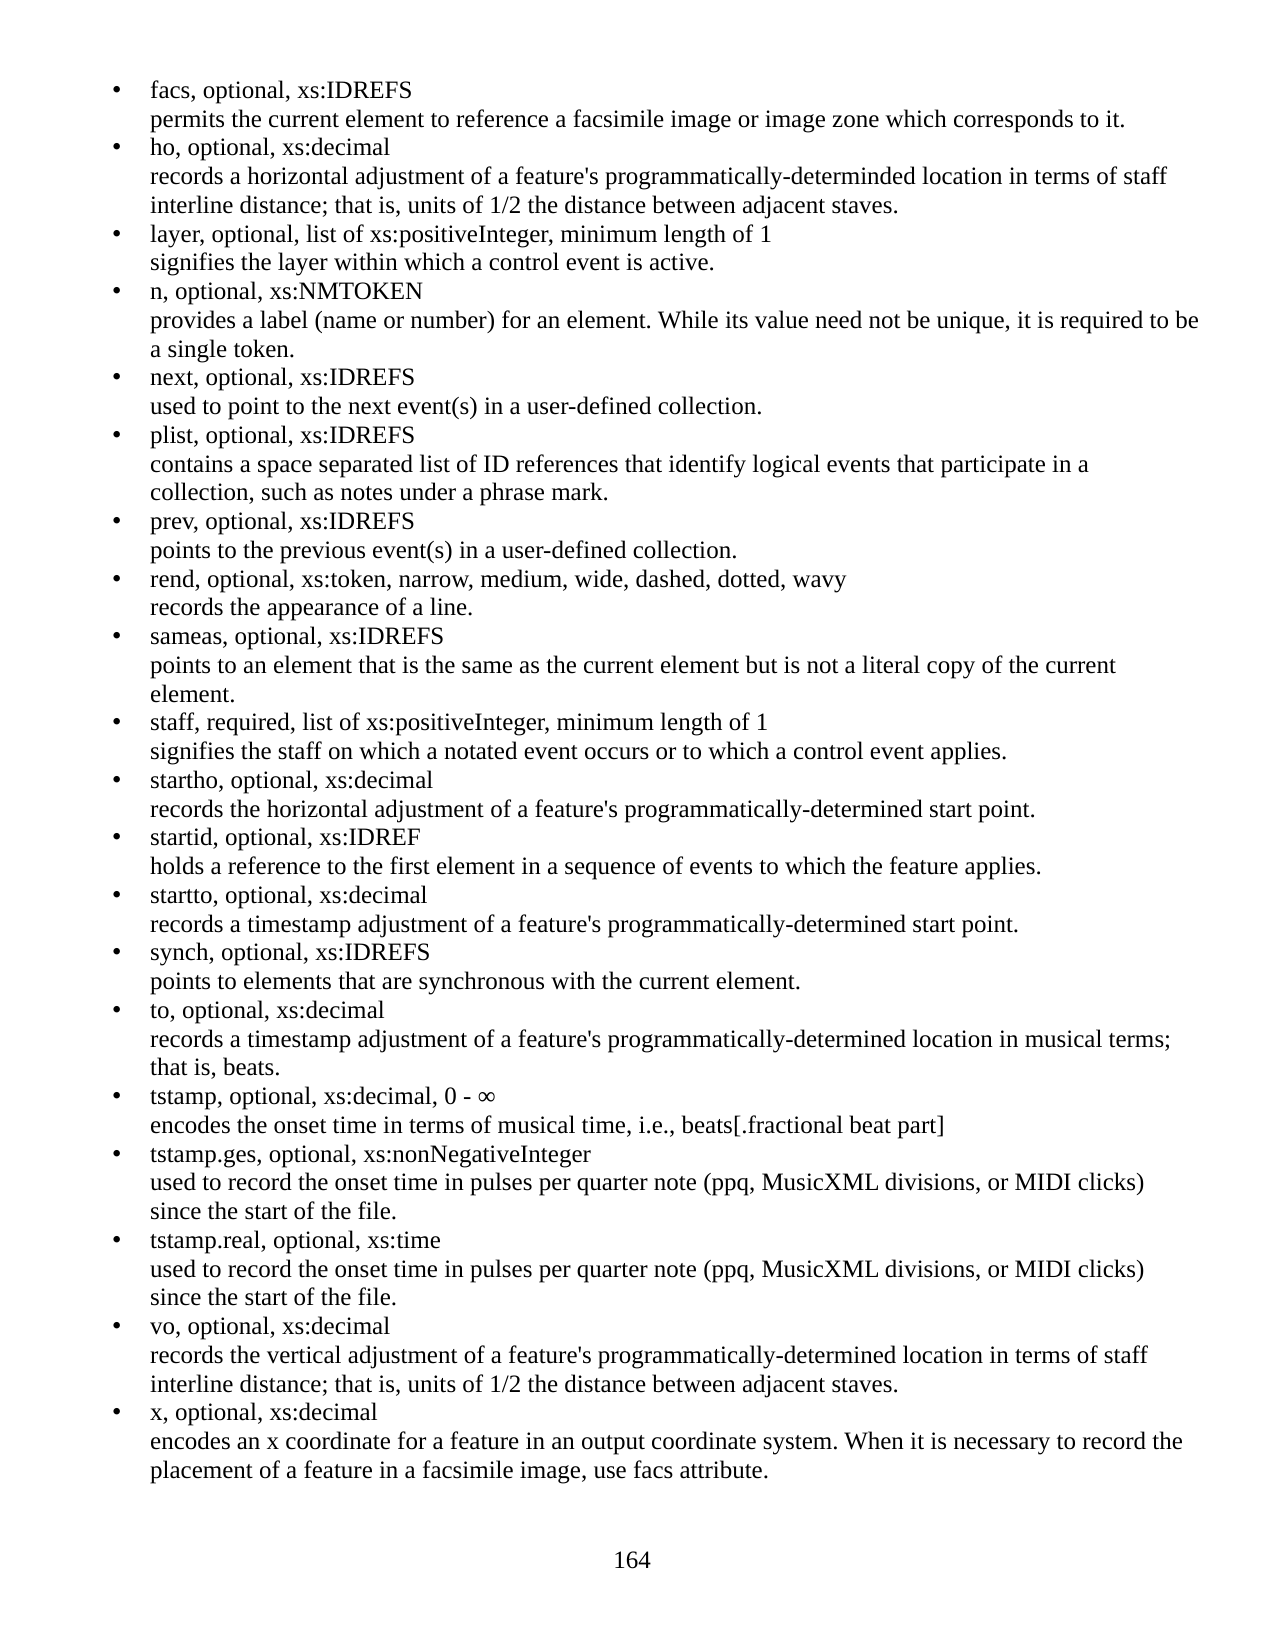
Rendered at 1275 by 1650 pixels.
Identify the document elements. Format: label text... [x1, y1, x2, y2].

list tstamp, optional, xs:decimal, 0 - ∞ encodes the onset time in terms of musical time, i.e., beats[.fractional beat part] [112, 1081, 1200, 1139]
list to, optional, xs:decimal records a timestamp adjustment of a feature's programmatically-determined location in musical terms; that is, beats. [112, 995, 1200, 1081]
list tstamp.ges, optional, xs:nonNegativeInteger used to record the onset time in pulses per quarter note (ppq, MusicXML divisions, or MIDI clicks) since the start of the file. [112, 1139, 1200, 1225]
list startid, optional, xs:IDREF holds a reference to the first element in a sequence of events to which the feature applies. [112, 822, 1200, 880]
list ho, optional, xs:decimal records a horizontal adjustment of a feature's programmatically-determinded location in terms of staff interline distance; that is, units of 1/2 the distance between adjacent staves. [112, 132, 1200, 219]
list vo, optional, xs:decimal records the vertical adjustment of a feature's programmatically-determined location in terms of staff interline distance; that is, units of 1/2 the distance between adjacent staves. [112, 1311, 1200, 1397]
list plist, optional, xs:IDREFS contains a space separated list of ID references that identify logical events that participate in a collection, such as notes under a phrase mark. [112, 420, 1200, 506]
list tstamp.real, optional, xs:time used to record the onset time in pulses per quarter note (ppq, MusicXML divisions, or MIDI clicks) since the start of the file. [112, 1225, 1200, 1311]
list layer, optional, list of xs:positiveInteger, minimum length of 1 signifies the layer within which a control event is active. [112, 219, 1200, 276]
list facs, optional, xs:IDREFS permits the current element to reference a facsimile image or image zone which corresponds to it. [112, 75, 1200, 132]
list prev, optional, xs:IDREFS points to the previous event(s) in a user-defined collection. [112, 506, 1200, 564]
list sameas, optional, xs:IDREFS points to an element that is the same as the current element but is not a literal copy of the current element. [112, 621, 1200, 707]
list x, optional, xs:decimal encodes an x coordinate for a feature in an output coordinate system. When it is necessary to record the placement of a feature in a facsimile image, use facs attribute. [112, 1397, 1200, 1484]
list synch, optional, xs:IDREFS points to elements that are synchronous with the current element. [112, 937, 1200, 995]
list n, optional, xs:NMTOKEN provides a label (name or number) for an element. While its value need not be unique, it is required to be a single token. [112, 276, 1200, 362]
list startto, optional, xs:decimal records a timestamp adjustment of a feature's programmatically-determined start point. [112, 880, 1200, 937]
list staff, required, list of xs:positiveInteger, minimum length of 1 signifies the staff on which a notated event occurs or to which a control event applies. [112, 707, 1200, 765]
list rend, optional, xs:token, narrow, medium, wide, dashed, dotted, wavy records the appearance of a line. [112, 564, 1200, 621]
list next, optional, xs:IDREFS used to point to the next event(s) in a user-defined collection. [112, 362, 1200, 420]
list startho, optional, xs:decimal records the horizontal adjustment of a feature's programmatically-determined start point. [112, 765, 1200, 822]
